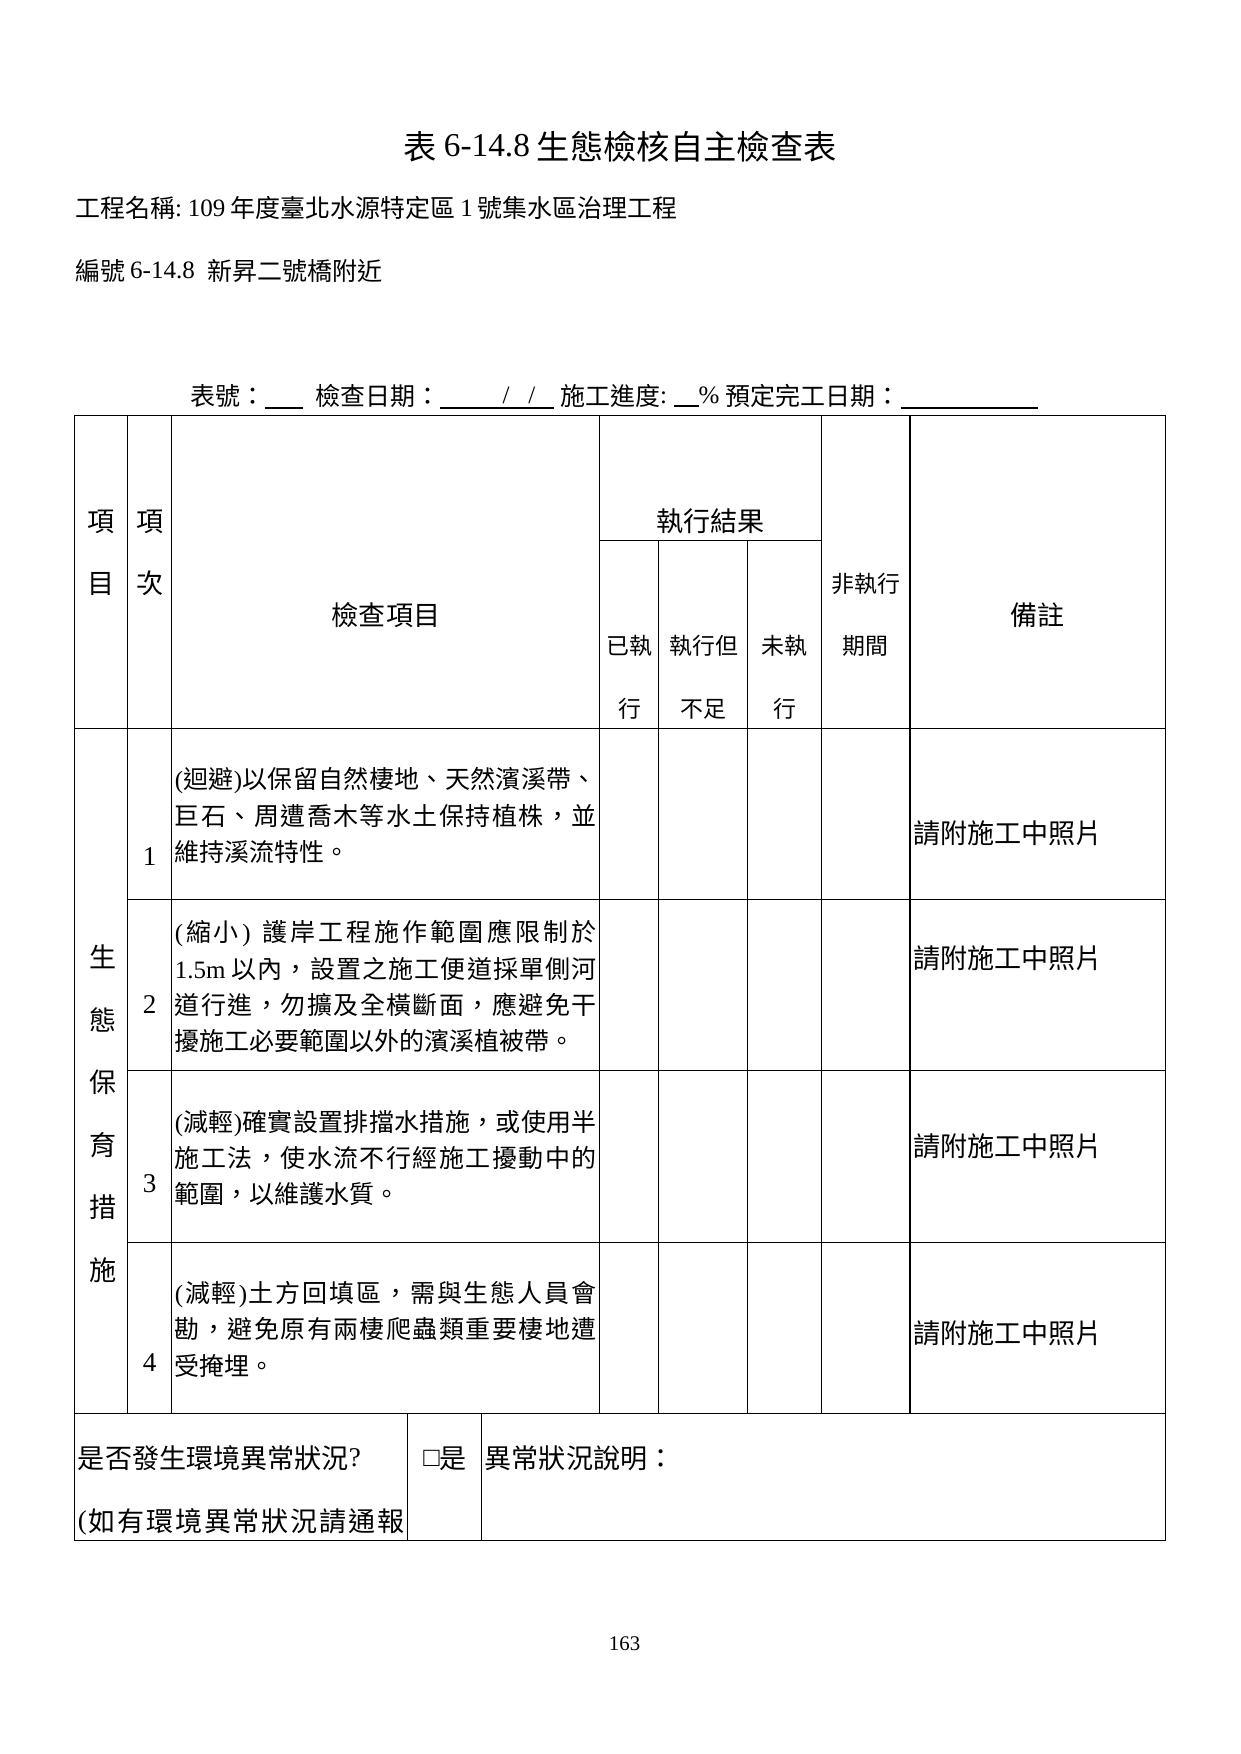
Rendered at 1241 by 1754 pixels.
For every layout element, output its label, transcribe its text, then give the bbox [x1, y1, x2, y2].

table_cell 未執行 [748, 541, 821, 728]
table_cell [822, 1071, 909, 1242]
table_cell 請附施工中照片 [911, 1071, 1165, 1242]
table_cell 4 [128, 1243, 171, 1413]
table_cell 是否發生環境異常狀況? (如有環境異常狀況請通報 [75, 1414, 407, 1540]
table_cell 異常狀況說明： [482, 1414, 1165, 1540]
table_cell 1 [128, 729, 171, 899]
table_cell [600, 1243, 658, 1413]
table_cell [659, 1243, 747, 1413]
table_cell 請附施工中照片 [911, 900, 1165, 1070]
table_header 執行結果 [600, 416, 821, 540]
table_cell [659, 1071, 747, 1242]
table_cell [659, 900, 747, 1070]
text 工程名稱: 109年度臺北水源特定區1號集水區治理工程 [75, 165, 1165, 228]
table_cell [822, 729, 909, 899]
table_cell (減輕)確實設置排擋水措施，或使用半施工法，使水流不行經施工擾動中的範圍，以維護水質。 [172, 1071, 599, 1242]
table_header 備註 [911, 416, 1165, 728]
table_cell (縮小) 護岸工程施作範圍應限制於1.5m以內，設置之施工便道採單側河道行進，勿擴及全橫斷面，應避免干擾施工必要範圍以外的濱溪植被帶。 [172, 900, 599, 1070]
table_cell [822, 900, 909, 1070]
table_cell (減輕)土方回填區，需與生態人員會勘，避免原有兩棲爬蟲類重要棲地遭受掩埋。 [172, 1243, 599, 1413]
table_cell 請附施工中照片 [911, 1243, 1165, 1413]
table_cell 請附施工中照片 [911, 729, 1165, 899]
table_cell 執行但不足 [659, 541, 747, 728]
table_cell 已執行 [600, 541, 658, 728]
table_header 項次 [128, 416, 171, 728]
table_cell 3 [128, 1071, 171, 1242]
table_header 檢查項目 [172, 416, 599, 728]
text 表6-14.8生態檢核自主檢查表 [75, 103, 1165, 165]
text 編號6-14.8 新昇二號橋附近 [75, 228, 1165, 290]
table_cell [600, 900, 658, 1070]
table_cell [748, 900, 821, 1070]
table_header 項 目 [75, 416, 127, 728]
table_cell [822, 1243, 909, 1413]
table_cell 2 [128, 900, 171, 1070]
table_cell 生態保育措施 [75, 729, 127, 1413]
table_cell (迴避)以保留自然棲地、天然濱溪帶、巨石、周遭喬木等水土保持植株，並維持溪流特性。 [172, 729, 599, 899]
table_cell [748, 729, 821, 899]
table_cell □是 [408, 1414, 481, 1540]
table_header 非執行期間 [822, 416, 909, 728]
table_cell [659, 729, 747, 899]
table_cell [600, 1071, 658, 1242]
table_cell [600, 729, 658, 899]
table_cell [748, 1243, 821, 1413]
table_cell [748, 1071, 821, 1242]
text 表號： 檢查日期： / / 施工進度: % 預定完工日期： [75, 353, 1165, 415]
